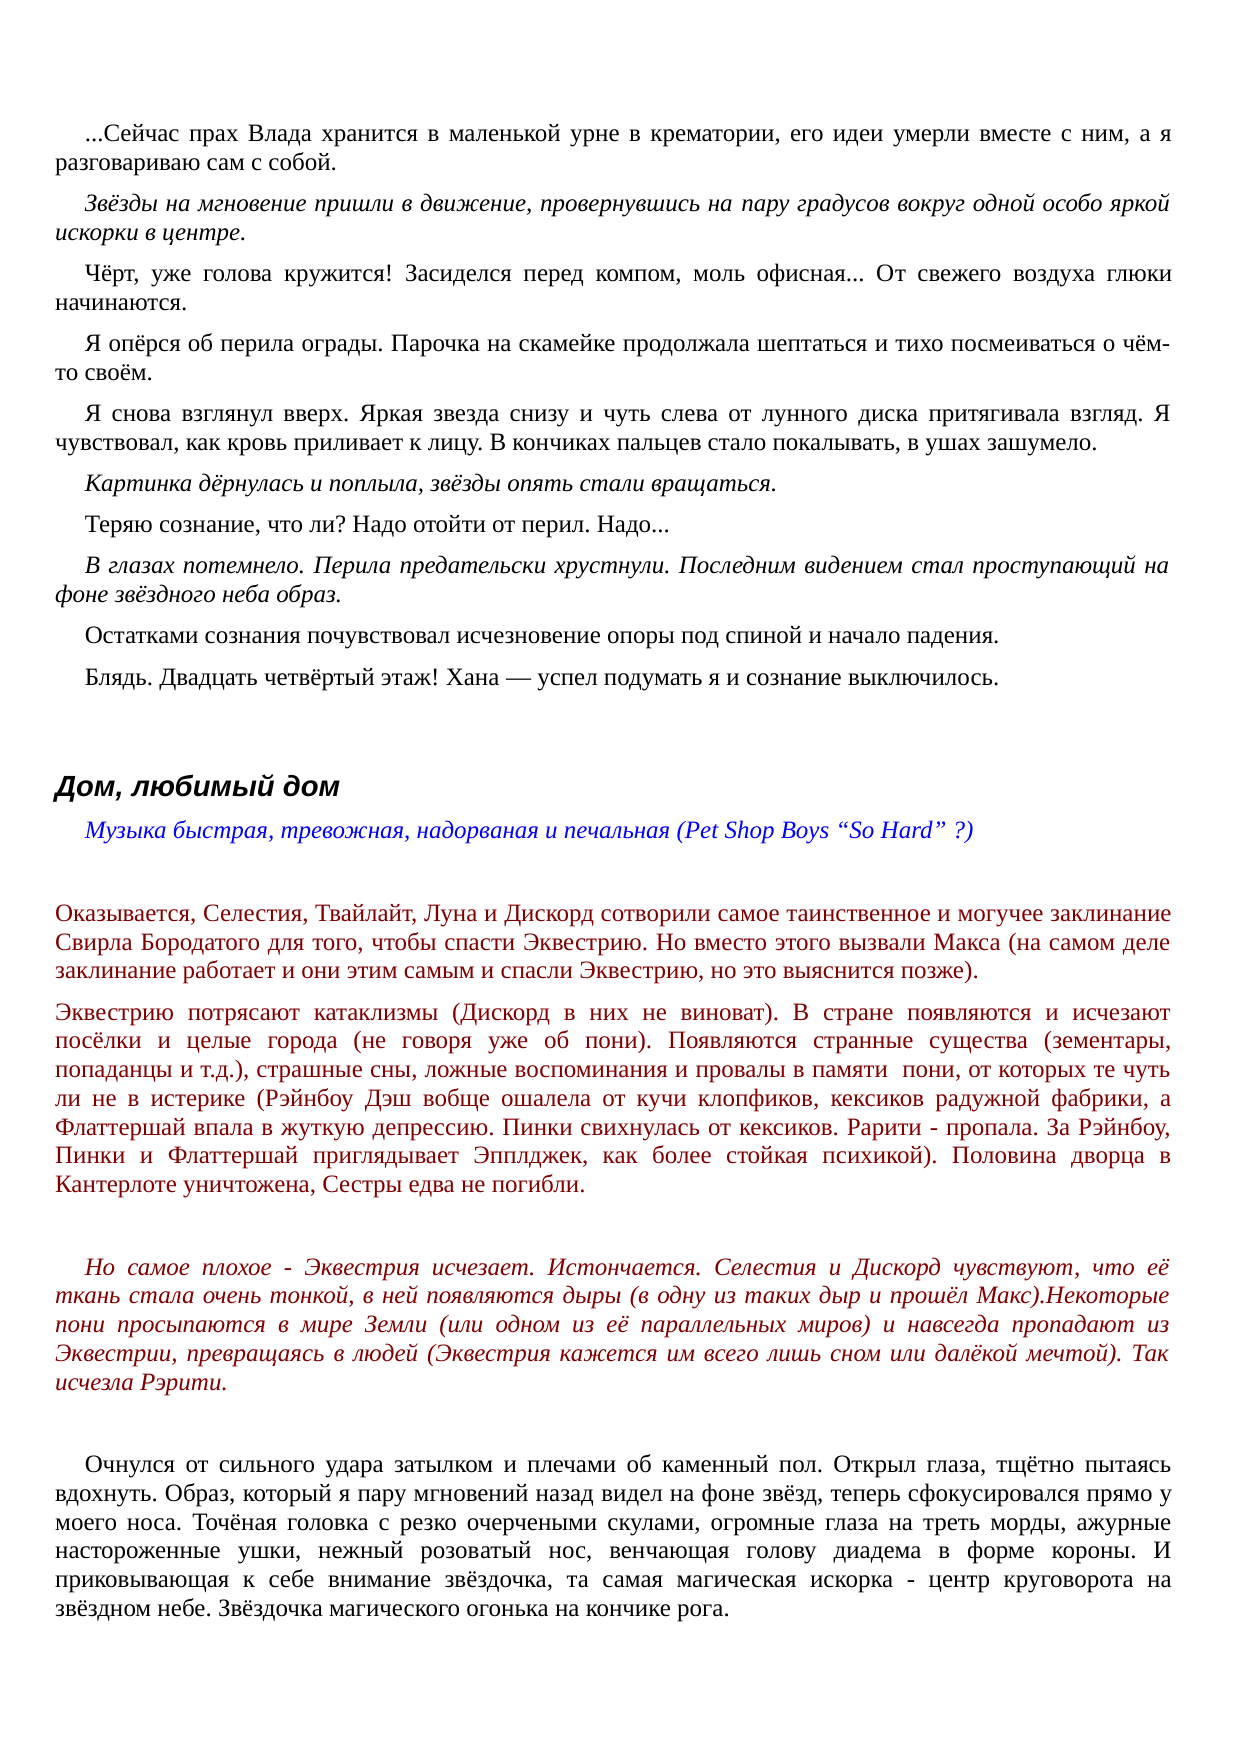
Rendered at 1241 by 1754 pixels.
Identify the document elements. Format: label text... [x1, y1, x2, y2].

subtitle Дом, любимый дом [55, 769, 1172, 803]
text Я опёрся об перила ограды. Парочка на скамейке продолжала шептаться и тихо посмеиваться о чём-то своём. [55, 328, 1172, 386]
text В глазах потемнело. Перила предательски хрустнули. Последним видением стал проступающий на фоне звёздного неба образ. [55, 551, 1172, 608]
text Я снова взглянул вверх. Яркая звезда снизу и чуть слева от лунного диска притягивала взгляд. Я чувствовал, как кровь приливает к лицу. В кончиках пальцев стало покалывать, в ушах зашумело. [55, 398, 1172, 456]
text Но самое плохое - Эквестрия исчезает. Истончается. Селестия и Дискорд чувствуют, что её ткань стала очень тонкой, в ней появляются дыры (в одну из таких дыр и прошёл Макс).Некоторые пони просыпаются в мире Земли (или одном из её параллельных миров) и навсегда пропадают из Эквестрии, превращаясь в людей (Эквестрия кажется им всего лишь сном или далёкой мечтой). Так исчезла Рэрити. [55, 1252, 1172, 1395]
text ...Сейчас прах Влада хранится в маленькой урне в крематории, его идеи умерли вместе с ним, а я разговариваю сам с собой. [55, 118, 1172, 176]
text Очнулся от сильного удара затылком и плечами об каменный пол. Открыл глаза, тщётно пытаясь вдохнуть. Образ, который я пару мгновений назад видел на фоне звёзд, теперь сфокусировался прямо у моего носа. Точёная головка с резко очерчеными скулами, огромные глаза на треть морды, ажурные настороженные ушки, нежный розоватый нос, венчающая голову диадема в форме короны. И приковывающая к себе внимание звёздочка, та самая магическая искорка - центр круговорота на звёздном небе. Звёздочка магического огонька на кончике рога. [55, 1449, 1172, 1622]
text Блядь. Двадцать четвёртый этаж! Хана — успел подумать я и сознание выключилось. [55, 662, 1172, 691]
text Музыка быстрая, тревожная, надорваная и печальная (Pet Shop Boys “So Hard” ?) [55, 815, 1172, 844]
text Теряю сознание, что ли? Надо отойти от перил. Надо... [55, 509, 1172, 538]
text Оказывается, Селестия, Твайлайт, Луна и Дискорд сотворили самое таинственное и могучее заклинание Свирла Бородатого для того, чтобы спасти Эквестрию. Но вместо этого вызвали Макса (на самом деле заклинание работает и они этим самым и спасли Эквестрию, но это выяснится позже). [55, 898, 1172, 984]
text Картинка дёрнулась и поплыла, звёзды опять стали вращаться. [55, 468, 1172, 497]
text Эквестрию потрясают катаклизмы (Дискорд в них не виноват). В стране появляются и исчезают посёлки и целые города (не говоря уже об пони). Появляются странные существа (зементары, попаданцы и т.д.), страшные сны, ложные воспоминания и провалы в памяти пони, от которых те чуть ли не в истерике (Рэйнбоу Дэш вобще ошалела от кучи клопфиков, кексиков радужной фабрики, а Флаттершай впала в жуткую депрессию. Пинки свихнулась от кексиков. Рарити - пропала. За Рэйнбоу, Пинки и Флаттершай приглядывает Эпплджек, как более стойкая психикой). Половина дворца в Кантерлоте уничтожена, Сестры едва не погибли. [55, 997, 1172, 1198]
text Чёрт, уже голова кружится! Засиделся перед компом, моль офисная... От свежего воздуха глюки начинаются. [55, 258, 1172, 316]
text Остатками сознания почувствовал исчезновение опоры под спиной и начало падения. [55, 621, 1172, 649]
text Звёзды на мгновение пришли в движение, провернувшись на пару градусов вокруг одной особо яркой искорки в центре. [55, 188, 1172, 246]
